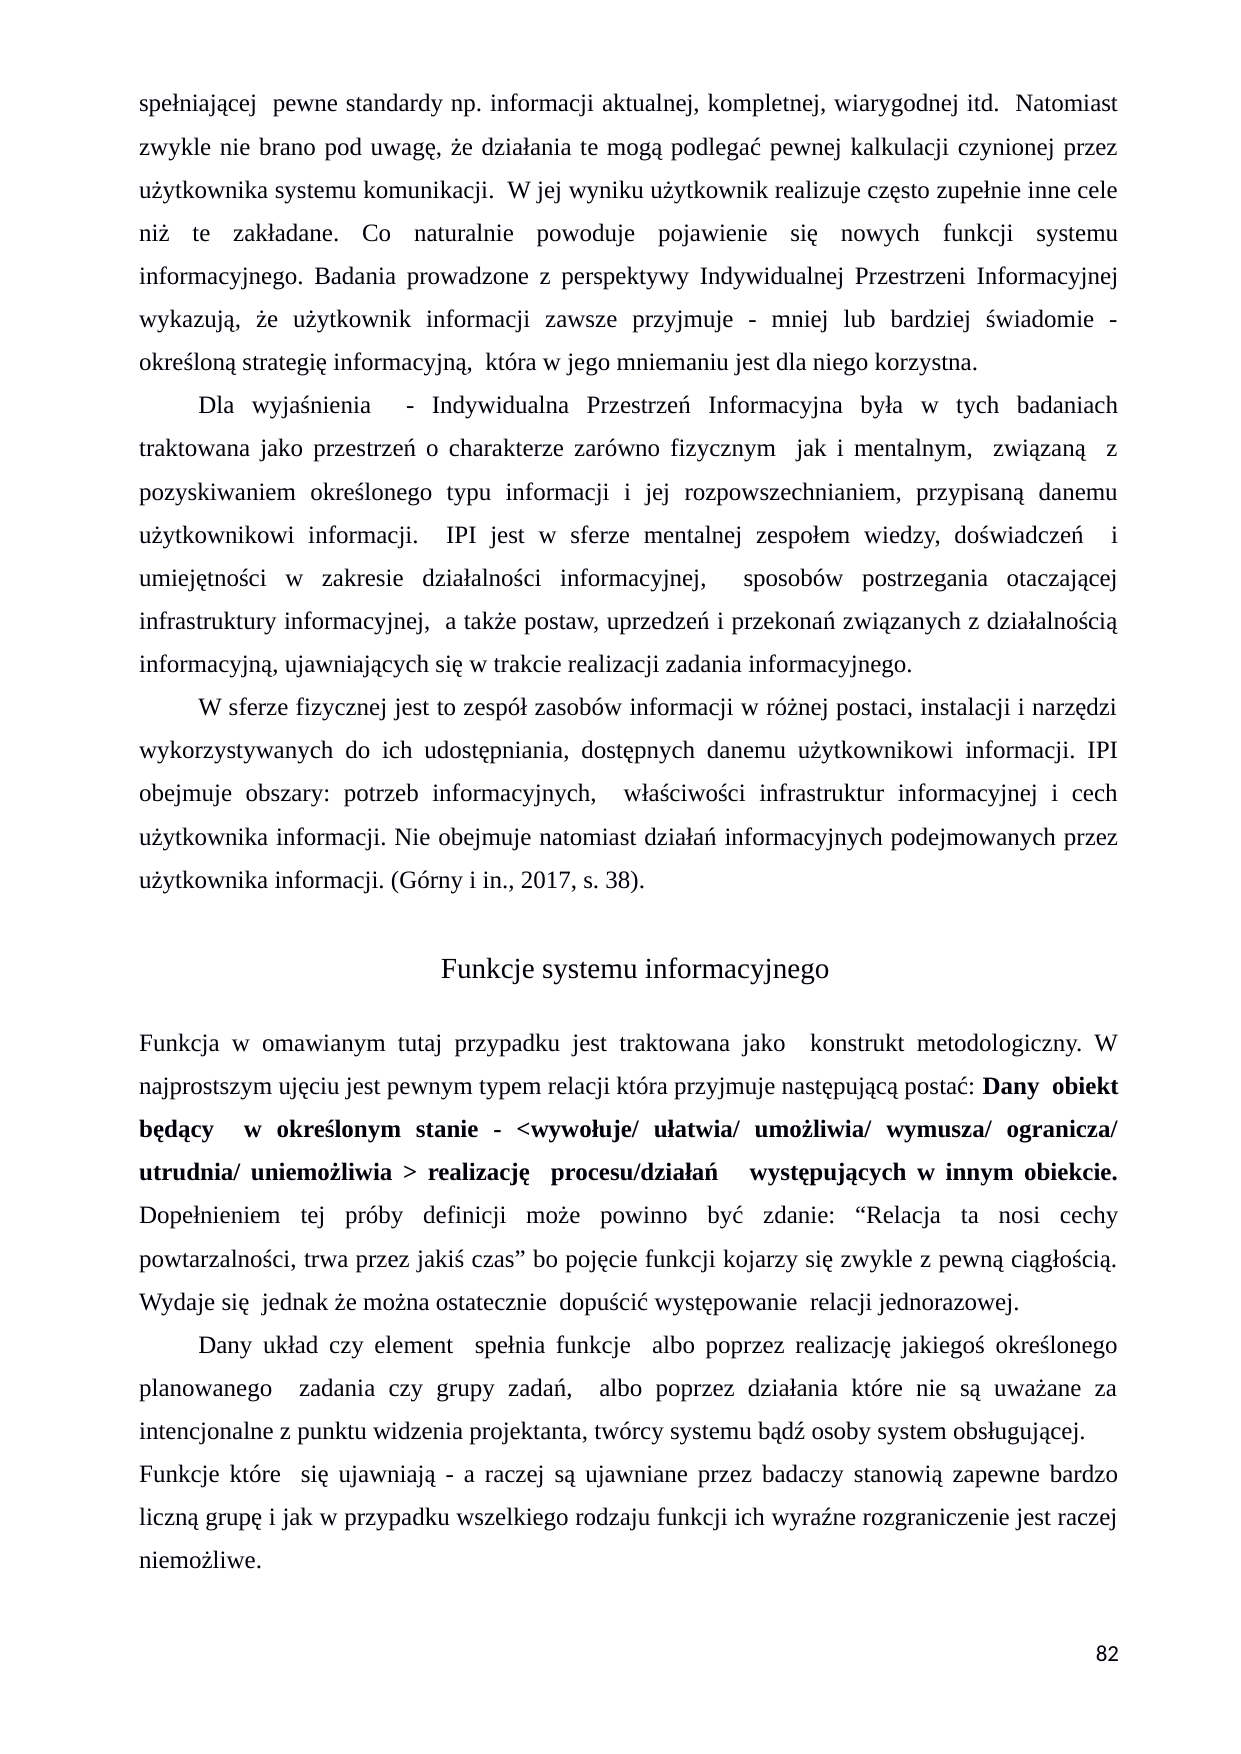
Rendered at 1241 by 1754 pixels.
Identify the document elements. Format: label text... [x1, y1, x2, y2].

text Funkcja w omawianym tutaj przypadku jest traktowana jako konstrukt metodologiczny. W najprostszym ujęciu jest pewnym typem relacji która przyjmuje następującą postać: Dany obiekt będący w określonym stanie - <wywołuje/ ułatwia/ umożliwia/ wymusza/ ogranicza/ utrudnia/ uniemożliwia > realizację procesu/działań występujących w innym obiekcie. Dopełnieniem tej próby definicji może powinno być zdanie: “Relacja ta nosi cechy powtarzalności, trwa przez jakiś czas” bo pojęcie funkcji kojarzy się zwykle z pewną ciągłością. Wydaje się jednak że można ostatecznie dopuścić występowanie relacji jednorazowej. [139, 1028, 1119, 1316]
text spełniającej pewne standardy np. informacji aktualnej, kompletnej, wiarygodnej itd. Natomiast zwykle nie brano pod uwagę, że działania te mogą podlegać pewnej kalkulacji czynionej przez użytkownika systemu komunikacji. W jej wyniku użytkownik realizuje często zupełnie inne cele niż te zakładane. Co naturalnie powoduje pojawienie się nowych funkcji systemu informacyjnego. Badania prowadzone z perspektywy Indywidualnej Przestrzeni Informacyjnej wykazują, że użytkownik informacji zawsze przyjmuje - mniej lub bardziej świadomie - określoną strategię informacyjną, która w jego mniemaniu jest dla niego korzystna. [139, 88, 1119, 376]
text Dla wyjaśnienia - Indywidualna Przestrzeń Informacyjna była w tych badaniach traktowana jako przestrzeń o charakterze zarówno fizycznym jak i mentalnym, związaną z pozyskiwaniem określonego typu informacji i jej rozpowszechnianiem, przypisaną danemu użytkownikowi informacji. IPI jest w sferze mentalnej zespołem wiedzy, doświadczeń i umiejętności w zakresie działalności informacyjnej, sposobów postrzegania otaczającej infrastruktury informacyjnej, a także postaw, uprzedzeń i przekonań związanych z działalnością informacyjną, ujawniających się w trakcie realizacji zadania informacyjnego. [139, 390, 1119, 678]
text W sferze fizycznej jest to zespół zasobów informacji w różnej postaci, instalacji i narzędzi wykorzystywanych do ich udostępniania, dostępnych danemu użytkownikowi informacji. IPI obejmuje obszary: potrzeb informacyjnych, właściwości infrastruktur informacyjnej i cech użytkownika informacji. Nie obejmuje natomiast działań informacyjnych podejmowanych przez użytkownika informacji. (Górny i in., 2017, s. 38). [139, 692, 1119, 893]
text Funkcje systemu informacyjnego [92, 951, 1119, 984]
text Funkcje które się ujawniają - a raczej są ujawniane przez badaczy stanowią zapewne bardzo liczną grupę i jak w przypadku wszelkiego rodzaju funkcji ich wyraźne rozgraniczenie jest raczej niemożliwe. [139, 1459, 1119, 1574]
text Dany układ czy element spełnia funkcje albo poprzez realizację jakiegoś określonego planowanego zadania czy grupy zadań, albo poprzez działania które nie są uważane za intencjonalne z punktu widzenia projektanta, twórcy systemu bądź osoby system obsługującej. [139, 1330, 1119, 1445]
